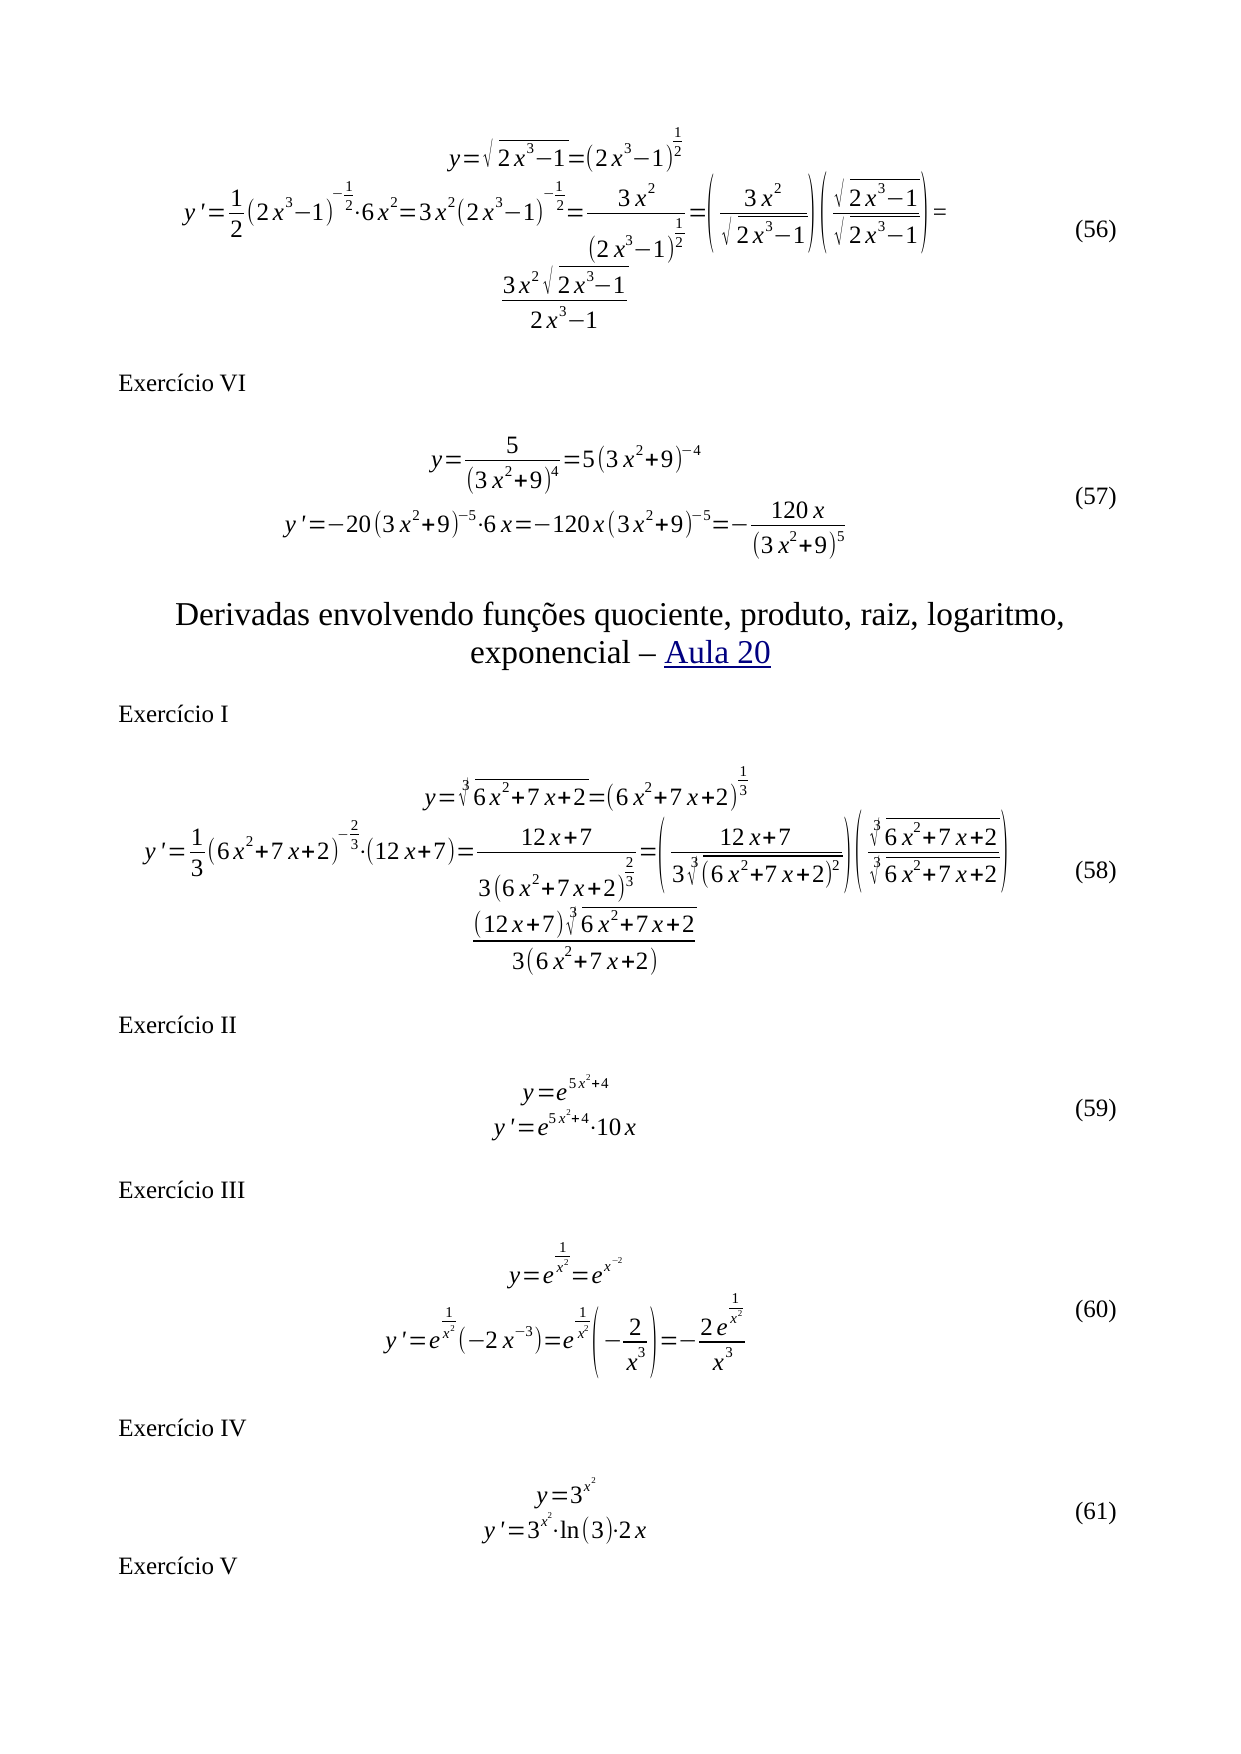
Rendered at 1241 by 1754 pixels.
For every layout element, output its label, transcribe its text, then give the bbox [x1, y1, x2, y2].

table_header [118, 757, 1010, 981]
table_header [118, 1470, 1010, 1551]
table_header (60) [1010, 1233, 1122, 1384]
text Derivadas envolvendo funções quociente, produto, raiz, logaritmo, exponencial – Aula 20 [118, 594, 1122, 671]
text Exercício I [118, 699, 1122, 728]
table_header [118, 1068, 1010, 1147]
text Exercício IV [118, 1413, 1122, 1442]
text Exercício VI [118, 368, 1122, 397]
text Exercício V [118, 1551, 1122, 1579]
table_header (57) [1010, 426, 1122, 565]
table_header [118, 1233, 1010, 1384]
table_header (59) [1010, 1068, 1122, 1147]
table_header (58) [1010, 757, 1122, 981]
table_header [118, 118, 1010, 339]
text Exercício II [118, 1010, 1122, 1039]
table_header [118, 426, 1010, 565]
table_header (56) [1010, 118, 1122, 339]
table_header (61) [1010, 1470, 1122, 1551]
text Exercício III [118, 1176, 1122, 1204]
